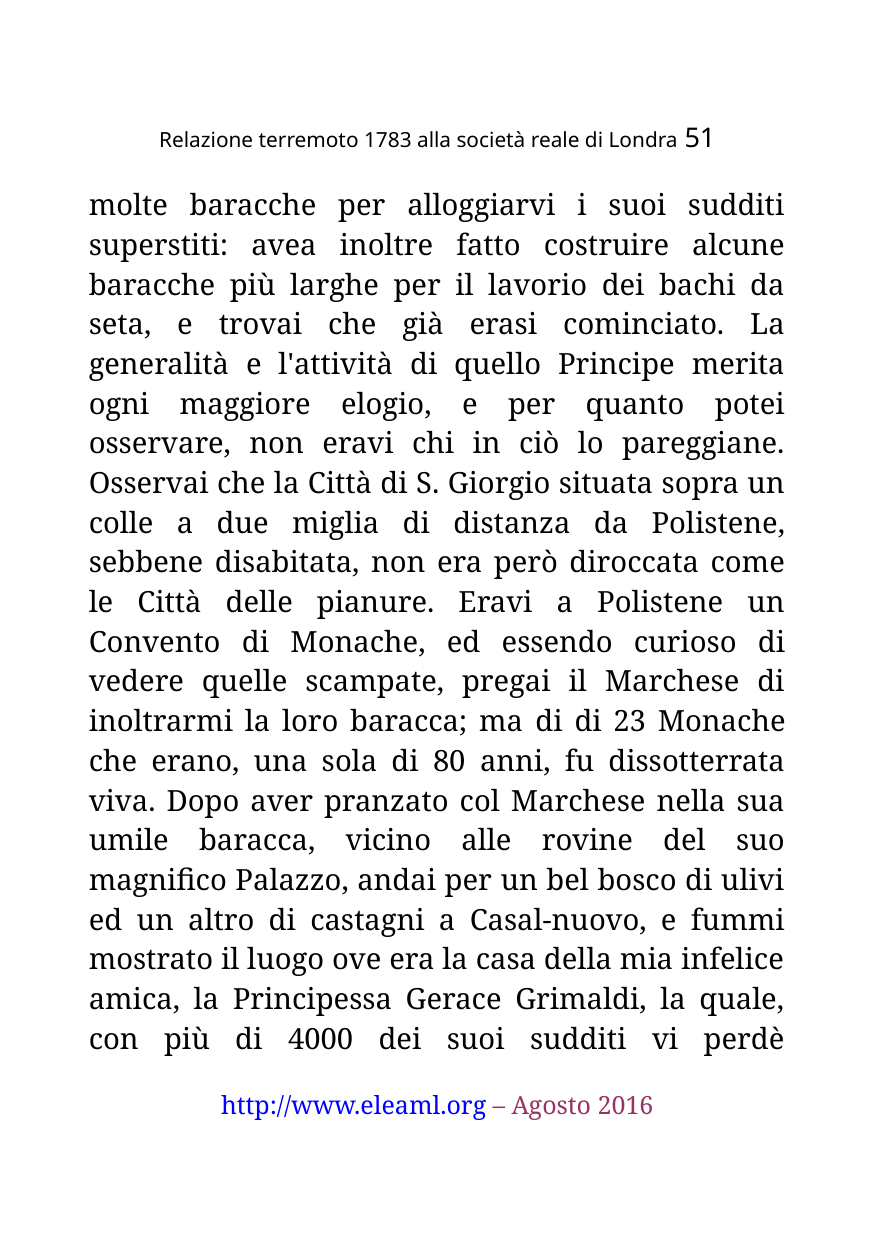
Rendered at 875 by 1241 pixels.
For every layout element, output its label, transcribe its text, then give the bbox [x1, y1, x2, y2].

text molte baracche per alloggiarvi i suoi sudditi superstiti: avea inoltre fatto costruire alcune baracche più larghe per il lavorio dei bachi da seta, e trovai che già erasi cominciato. La generalità e l'attività di quello Principe merita ogni maggiore elogio, e per quanto potei osservare, non eravi chi in ciò lo pareggiane. Osservai che la Città di S. Giorgio situata sopra un colle a due miglia di distanza da Polistene, sebbene disabitata, non era però diroccata come le Città delle pianure. Eravi a Polistene un Convento di Monache, ed essendo curioso di vedere quelle scampate, pregai il Marchese di inoltrarmi la loro baracca; ma di di 23 Monache che erano, una sola di 80 anni, fu dissotterrata viva. Dopo aver pranzato col Marchese nella sua umile baracca, vicino alle rovine del suo magnifico Palazzo, andai per un bel bosco di ulivi ed un altro di castagni a Casal-nuovo, e fummi mostrato il luogo ove era la casa della mia infelice amica, la Principessa Gerace Grimaldi, la quale, con più di 4000 dei suoi sudditi vi perdè [88, 184, 786, 1058]
